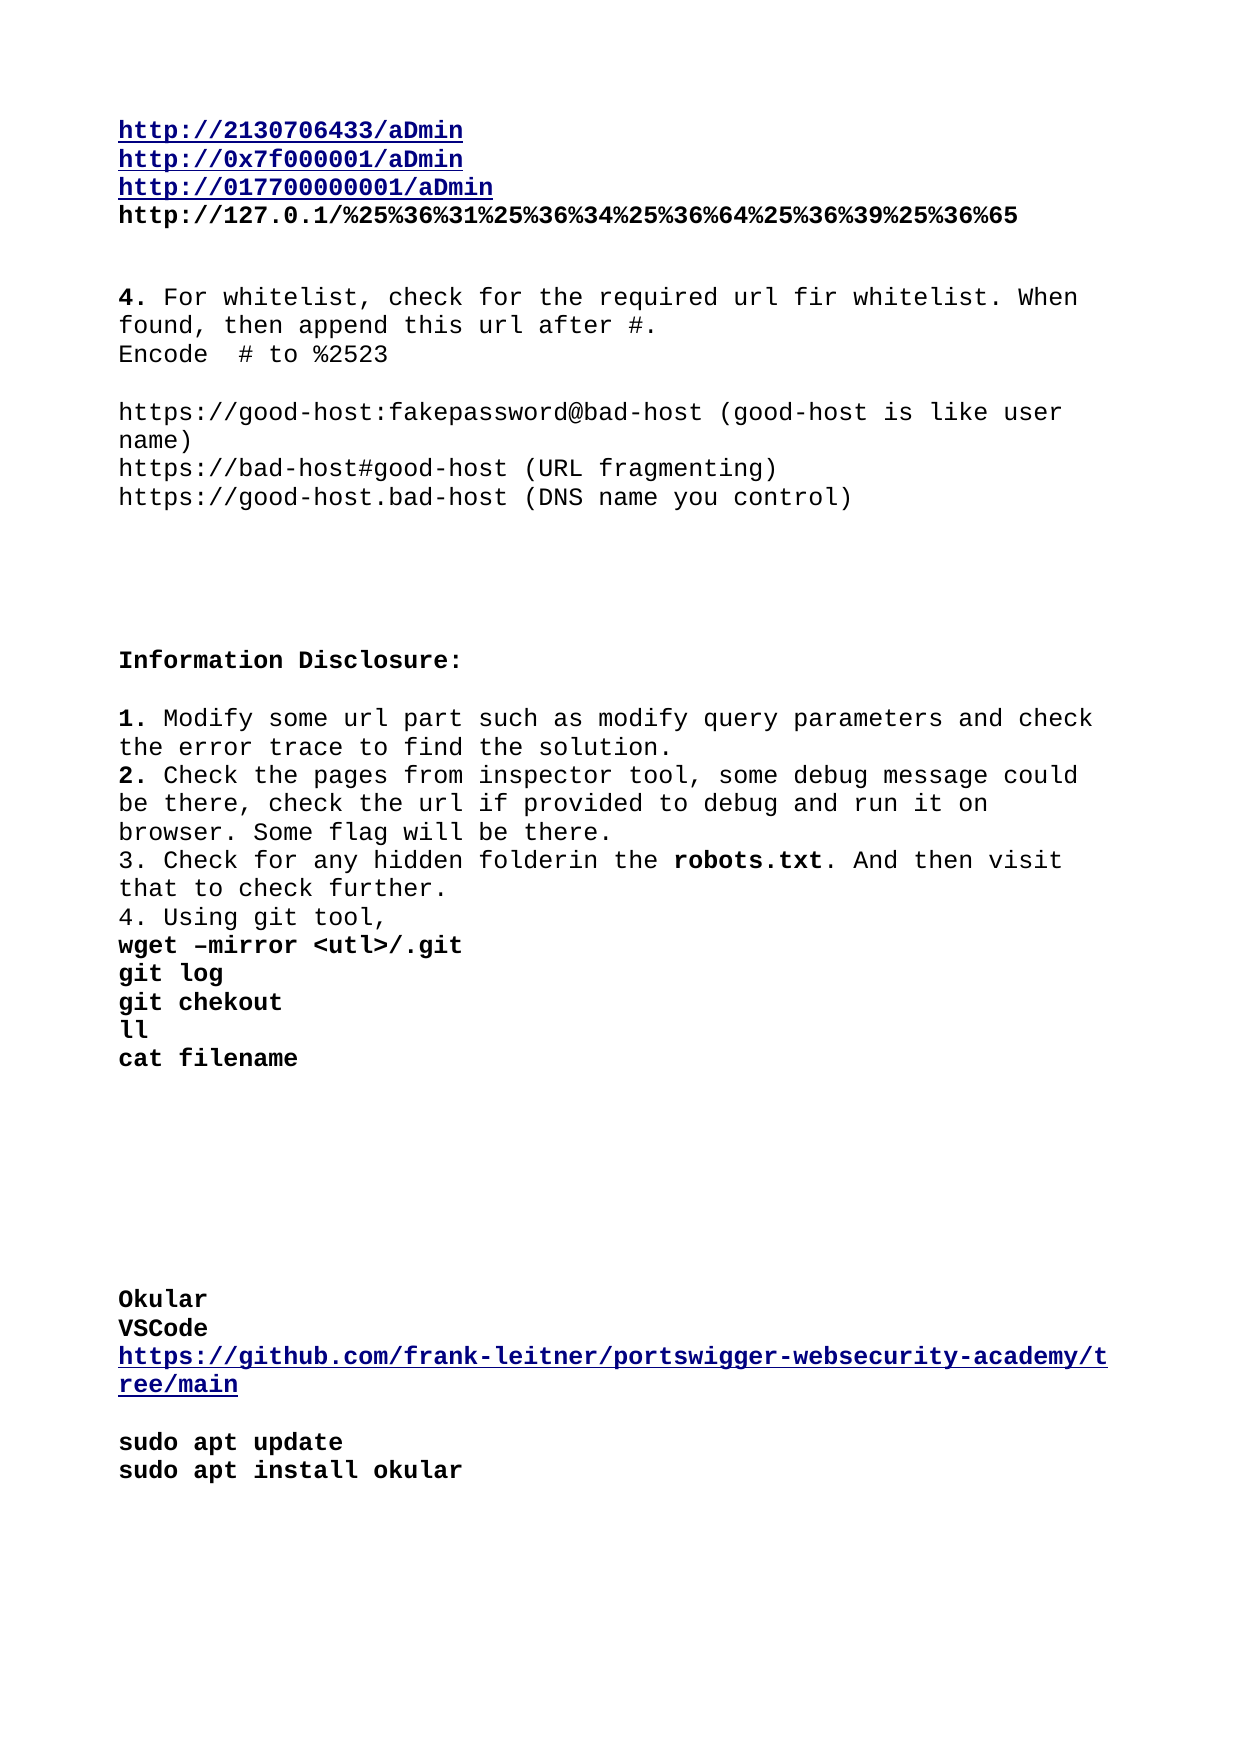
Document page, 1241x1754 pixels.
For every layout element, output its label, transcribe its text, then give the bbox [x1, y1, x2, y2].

text sudo apt update sudo apt install okular [118, 1429, 1122, 1486]
text Okular VSCode https://github.com/frank-leitner/portswigger-websecurity-academy/tree/main [118, 1287, 1122, 1400]
text http://2130706433/aDmin http://0x7f000001/aDmin http://017700000001/aDmin http://127.0.1/%25%36%31%25%36%34%25%36%64%25%36%39%25%36%65 [118, 118, 1122, 255]
text 1. Modify some url part such as modify query parameters and check the error trace to find the solution. 2. Check the pages from inspector tool, some debug message could be there, check the url if provided to debug and run it on browser. Some flag will be there. 3. Check for any hidden folderin the robots.txt. And then visit that to check further. 4. Using git tool, wget –mirror <utl>/.git git log git chekout ll cat filename [118, 706, 1122, 1098]
text Information Disclosure: [118, 648, 1122, 676]
text https://good-host:fakepassword@bad-host (good-host is like user name) https://bad-host#good-host (URL fragmenting) https://good-host.bad-host (DNS name you control) [118, 399, 1122, 512]
text 4. For whitelist, check for the required url fir whitelist. When found, then append this url after #. Encode # to %2523 [118, 284, 1122, 369]
